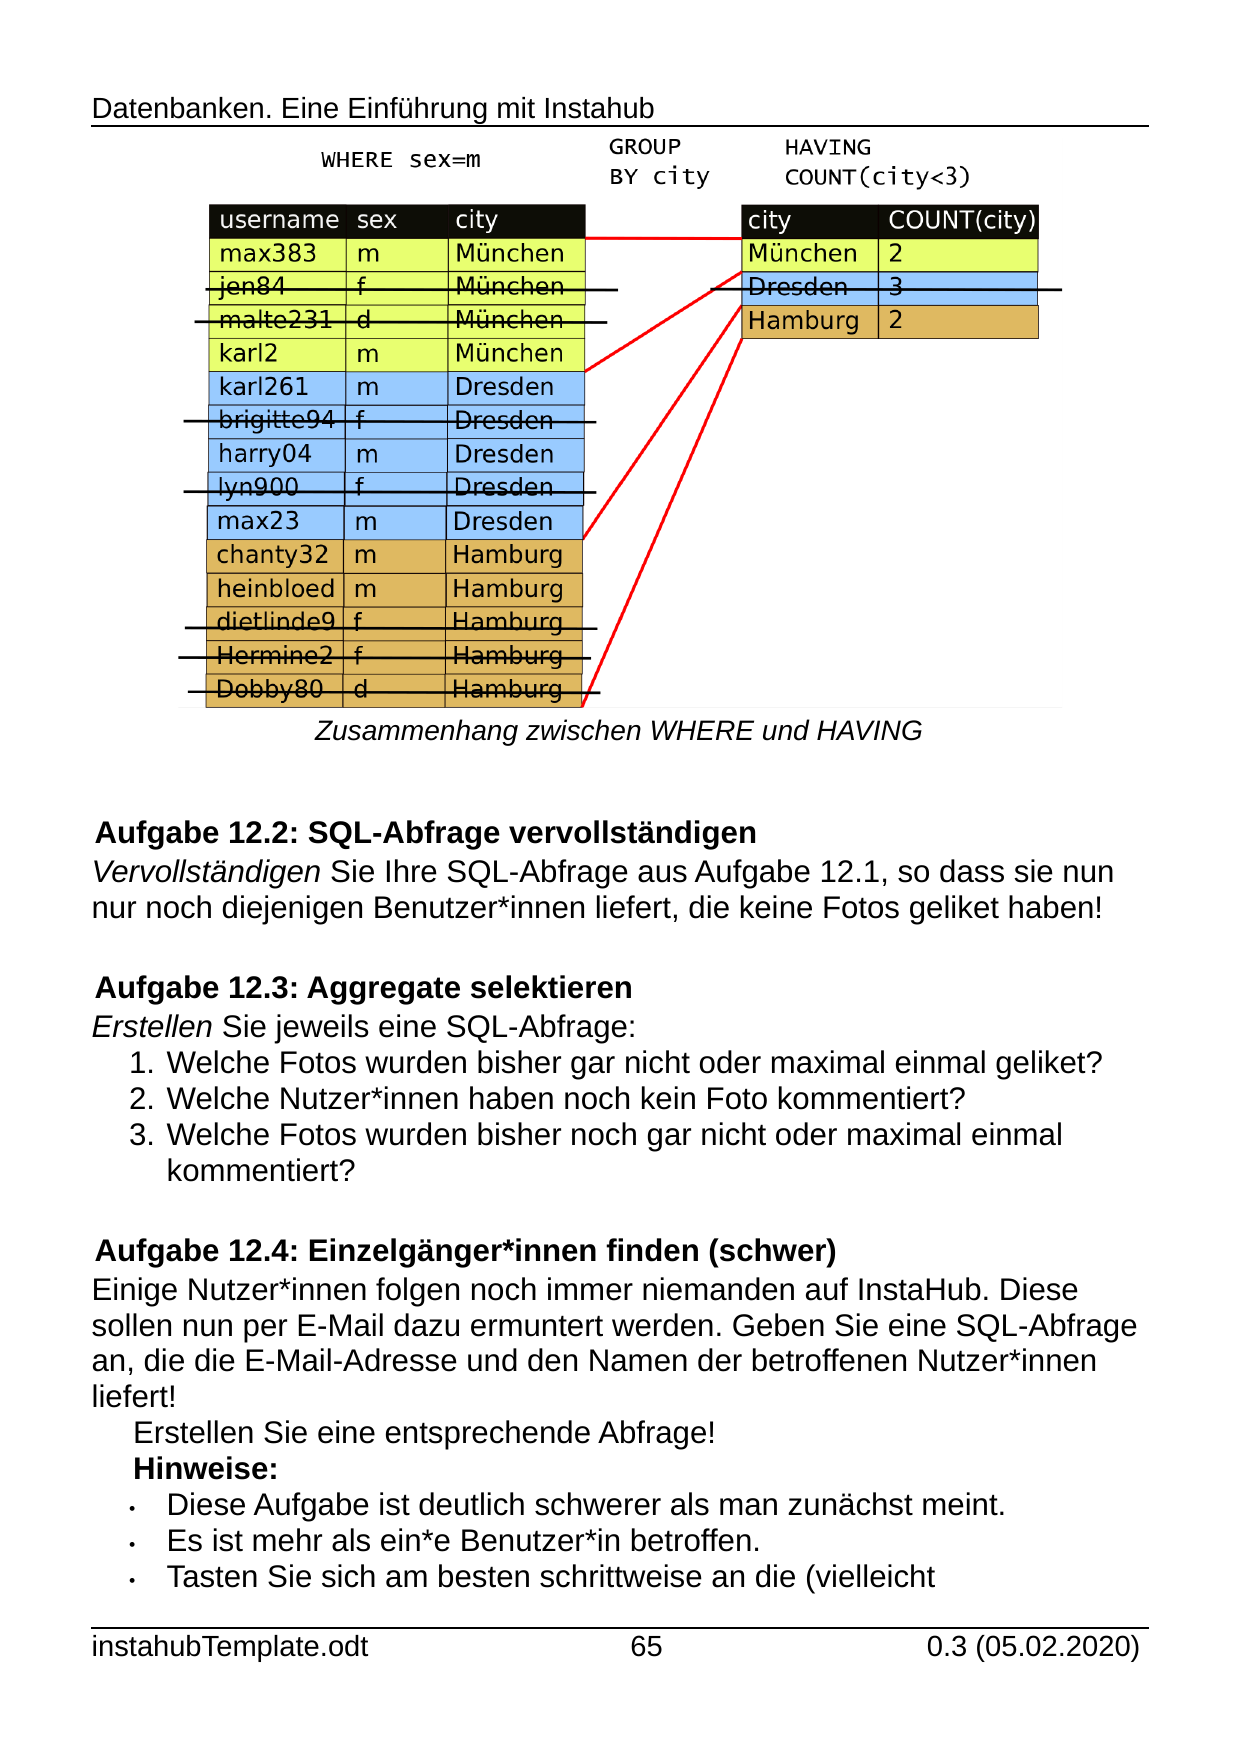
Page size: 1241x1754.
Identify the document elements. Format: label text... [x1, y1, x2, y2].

text Erstellen Sie jeweils eine SQL-Abfrage: [91, 1008, 1149, 1044]
text Hinweise: [91, 1450, 1149, 1486]
text Einige Nutzer*innen folgen noch immer niemanden auf InstaHub. Diese sollen nun per E-Mail dazu ermuntert werden. Geben Sie eine SQL-Abfrage an, die die E-Mail-Adresse und den Namen der betroffenen Nutzer*innen liefert! [91, 1271, 1149, 1414]
text Zusammenhang zwischen WHERE und HAVING [91, 714, 1149, 746]
subtitle Aufgabe 12.4: Einzelgänger*innen finden (schwer) [91, 1229, 1149, 1271]
subtitle Aufgabe 12.3: Aggregate selektieren [91, 966, 1149, 1008]
list Diese Aufgabe ist deutlich schwerer als man zunächst meint. [129, 1486, 1149, 1522]
list Es ist mehr als ein*e Benutzer*in betroffen. [129, 1522, 1149, 1558]
text Vervollständigen Sie Ihre SQL-Abfrage aus Aufgabe 12.1, so dass sie nun nur noch diejenigen Benutzer*innen liefert, die keine Fotos geliket haben! [91, 853, 1149, 925]
list Tasten Sie sich am besten schrittweise an die (vielleicht [129, 1558, 1149, 1594]
subtitle Aufgabe 12.2: SQL-Abfrage vervollständigen [91, 811, 1149, 853]
list Welche Fotos wurden bisher noch gar nicht oder maximal einmal kommentiert? [129, 1116, 1149, 1187]
list Welche Nutzer*innen haben noch kein Foto kommentiert? [129, 1080, 1149, 1116]
list Welche Fotos wurden bisher gar nicht oder maximal einmal geliket? [129, 1044, 1149, 1080]
text Erstellen Sie eine entsprechende Abfrage! [91, 1414, 1149, 1450]
picture [178, 138, 1063, 708]
